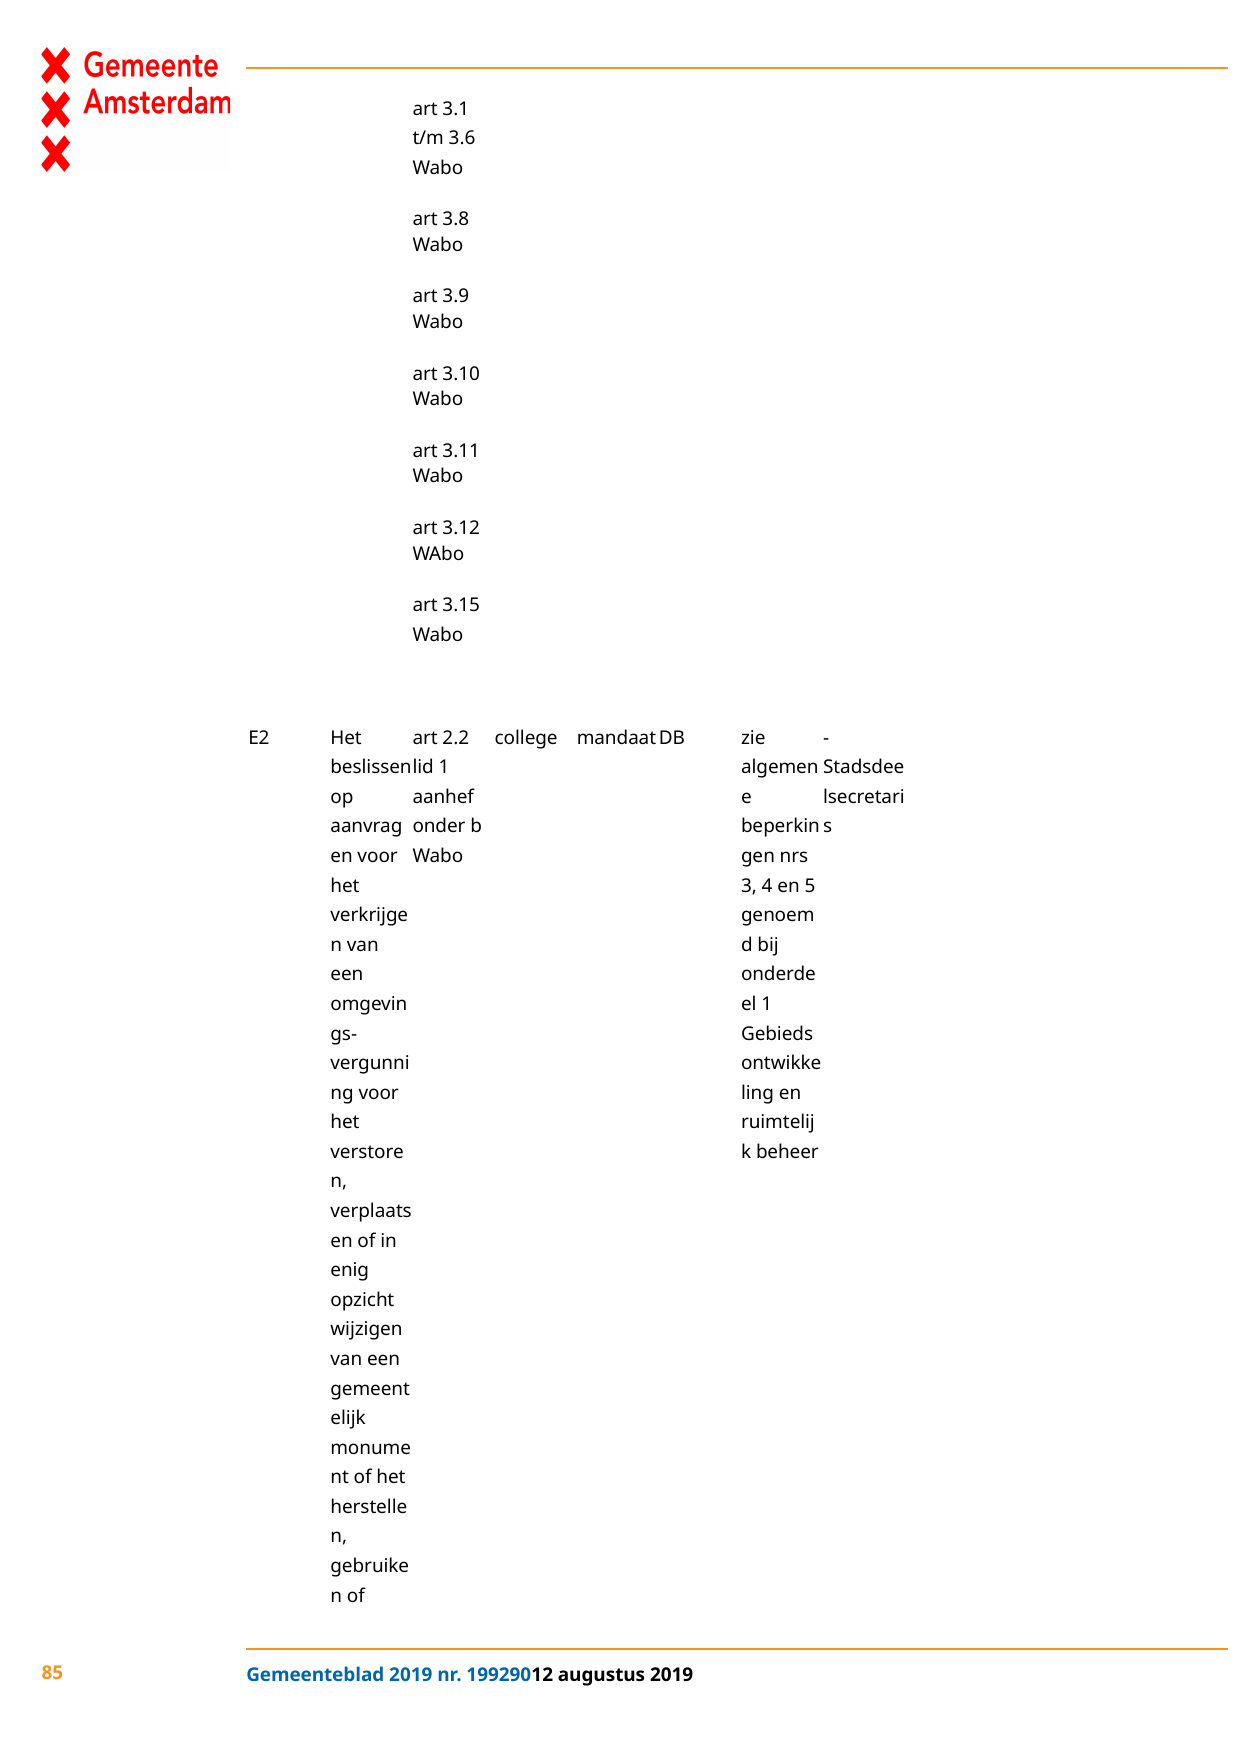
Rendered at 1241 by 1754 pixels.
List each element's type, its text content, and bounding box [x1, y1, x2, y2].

table_cell [659, 463, 741, 488]
table_cell [905, 231, 987, 257]
table_cell [823, 180, 905, 205]
table_cell [905, 724, 987, 1607]
table_cell [330, 231, 412, 257]
table_cell [494, 566, 577, 591]
table_cell [905, 95, 987, 180]
table_cell [905, 514, 987, 540]
table_cell [987, 437, 1069, 463]
table_cell [577, 334, 659, 360]
table_cell [987, 514, 1069, 540]
table_cell [248, 540, 330, 566]
table_cell [987, 180, 1069, 205]
table_cell [659, 591, 741, 647]
table_cell [494, 673, 577, 698]
table_cell [987, 257, 1069, 283]
table_cell [823, 437, 905, 463]
table_cell [1069, 95, 1152, 180]
table_cell [1069, 591, 1152, 647]
table_cell [659, 673, 741, 698]
table_cell [905, 673, 987, 698]
table_cell [823, 95, 905, 180]
table_cell [494, 257, 577, 283]
table_cell [248, 205, 330, 231]
table_cell [987, 308, 1069, 334]
table_cell [577, 283, 659, 308]
table_cell [248, 463, 330, 488]
table_cell Wabo [412, 308, 494, 334]
table_cell art 3.12 [412, 514, 494, 540]
table_cell [1069, 308, 1152, 334]
table_cell [1069, 386, 1152, 411]
table_cell [1069, 724, 1152, 1607]
table_cell [987, 95, 1069, 180]
table_cell [577, 540, 659, 566]
table_cell [905, 308, 987, 334]
table_cell [494, 308, 577, 334]
table_cell [987, 673, 1069, 698]
table_cell [577, 205, 659, 231]
table_cell art 3.10 [412, 360, 494, 386]
table_cell [248, 489, 330, 514]
table_cell [659, 540, 741, 566]
table_cell [330, 205, 412, 231]
table_cell [905, 463, 987, 488]
table_cell [577, 95, 659, 180]
table_cell [494, 463, 577, 488]
table_cell [823, 334, 905, 360]
table_cell [577, 437, 659, 463]
table_cell [330, 647, 412, 672]
table_cell [412, 673, 494, 698]
table_cell [905, 698, 987, 724]
table_cell [823, 360, 905, 386]
table_cell [330, 334, 412, 360]
table_cell [577, 514, 659, 540]
table_cell [905, 205, 987, 231]
table_cell [330, 411, 412, 437]
table_cell [494, 647, 577, 672]
table_cell [987, 360, 1069, 386]
table_cell [741, 437, 823, 463]
table_cell [412, 698, 494, 724]
table_cell [823, 591, 905, 647]
table_cell [330, 566, 412, 591]
table_cell [659, 437, 741, 463]
table_cell [1069, 360, 1152, 386]
table_cell [577, 180, 659, 205]
table_cell [1069, 566, 1152, 591]
table_cell [1069, 647, 1152, 672]
table_cell [741, 283, 823, 308]
table_cell [248, 698, 330, 724]
table_cell [741, 411, 823, 437]
table_cell Het beslissen op aanvragen voor het verkrijgen van een omgevings-vergunning voor het verstoren, verplaatsen of in enig opzicht wijzigen van een gemeentelijk monument of het herstellen, gebruiken of [330, 724, 412, 1607]
table_cell [412, 489, 494, 514]
table_cell art 3.11 [412, 437, 494, 463]
table_cell [905, 411, 987, 437]
table_cell [823, 308, 905, 334]
table_cell [248, 95, 330, 180]
table_cell [741, 698, 823, 724]
table_cell [823, 257, 905, 283]
table_cell [248, 386, 330, 411]
table_cell [248, 334, 330, 360]
table_cell art 3.9 [412, 283, 494, 308]
table_cell [330, 673, 412, 698]
table_cell [248, 411, 330, 437]
table_cell [1069, 698, 1152, 724]
table_cell [412, 257, 494, 283]
table_cell [577, 231, 659, 257]
table_cell [905, 489, 987, 514]
table_cell [248, 360, 330, 386]
table_cell [823, 283, 905, 308]
table_cell [494, 283, 577, 308]
table_cell [659, 95, 741, 180]
table_cell [659, 489, 741, 514]
table_cell [577, 673, 659, 698]
table_cell [741, 514, 823, 540]
table_cell [741, 257, 823, 283]
table_cell [330, 360, 412, 386]
table_cell [494, 205, 577, 231]
table_cell [905, 180, 987, 205]
table_cell [987, 566, 1069, 591]
table_cell [659, 180, 741, 205]
table_cell [741, 647, 823, 672]
table_cell [987, 205, 1069, 231]
table_cell [412, 180, 494, 205]
table_cell [412, 411, 494, 437]
table_cell [823, 386, 905, 411]
table_cell [412, 566, 494, 591]
table_cell [1069, 489, 1152, 514]
table_cell [659, 308, 741, 334]
table_cell [987, 647, 1069, 672]
table_cell art 2.2 lid 1 aanhef onder b Wabo [412, 724, 494, 1607]
table_cell [494, 95, 577, 180]
table_cell [659, 698, 741, 724]
table_cell [494, 386, 577, 411]
table_cell [412, 647, 494, 672]
table_cell [494, 360, 577, 386]
table_cell [987, 386, 1069, 411]
table_cell [248, 591, 330, 647]
table_cell [741, 95, 823, 180]
table_cell [659, 386, 741, 411]
table_cell [905, 334, 987, 360]
table_cell [987, 411, 1069, 437]
table_cell [905, 257, 987, 283]
table_cell [1069, 231, 1152, 257]
table_cell [905, 647, 987, 672]
table_cell - Stadsdeelsecretaris [823, 724, 905, 1607]
table_cell [330, 698, 412, 724]
table_cell [987, 283, 1069, 308]
table_cell [248, 180, 330, 205]
table_cell [823, 489, 905, 514]
table_cell [823, 411, 905, 437]
table_cell [330, 283, 412, 308]
table_cell [741, 673, 823, 698]
table_cell [330, 463, 412, 488]
table_cell [1069, 673, 1152, 698]
table_cell [659, 231, 741, 257]
table_cell [330, 308, 412, 334]
table_cell [987, 698, 1069, 724]
table_cell [823, 673, 905, 698]
table_cell [330, 540, 412, 566]
table_cell art 3.8 [412, 205, 494, 231]
table_cell [987, 463, 1069, 488]
table_cell [1069, 514, 1152, 540]
table_cell [823, 514, 905, 540]
table_cell [741, 334, 823, 360]
table_cell [248, 437, 330, 463]
table_cell [248, 231, 330, 257]
table_cell [905, 540, 987, 566]
table_cell [577, 489, 659, 514]
table_cell art 3.1 t/m 3.6 Wabo [412, 95, 494, 180]
table_cell [494, 514, 577, 540]
table_cell [330, 386, 412, 411]
table_cell WAbo [412, 540, 494, 566]
table_cell [823, 647, 905, 672]
table_cell [1069, 437, 1152, 463]
table_cell [823, 698, 905, 724]
table_cell [248, 283, 330, 308]
table_cell [577, 698, 659, 724]
table_cell [248, 514, 330, 540]
table_cell [741, 540, 823, 566]
table_cell [1069, 334, 1152, 360]
table_cell [494, 591, 577, 647]
table_cell [412, 334, 494, 360]
table_cell [905, 566, 987, 591]
table_cell [659, 257, 741, 283]
table_cell [823, 231, 905, 257]
table_cell [905, 360, 987, 386]
table_cell [659, 514, 741, 540]
table_cell [741, 231, 823, 257]
table_cell [494, 540, 577, 566]
table_cell [330, 591, 412, 647]
table_cell [330, 437, 412, 463]
table_cell [905, 437, 987, 463]
table_cell [494, 180, 577, 205]
table_cell [330, 180, 412, 205]
table_cell [577, 566, 659, 591]
table_cell [494, 698, 577, 724]
table_cell [659, 283, 741, 308]
table_cell [741, 591, 823, 647]
table_cell [577, 308, 659, 334]
table_cell [905, 591, 987, 647]
table_cell [905, 386, 987, 411]
table_cell [987, 591, 1069, 647]
table_cell [248, 647, 330, 672]
table_cell [741, 489, 823, 514]
table_cell [494, 411, 577, 437]
table_cell [741, 360, 823, 386]
table_cell [577, 591, 659, 647]
table_cell [577, 647, 659, 672]
table_cell [494, 437, 577, 463]
table_cell [741, 386, 823, 411]
table_cell [1069, 283, 1152, 308]
table_cell [1069, 180, 1152, 205]
table_cell [248, 257, 330, 283]
table_cell [659, 205, 741, 231]
table_cell [823, 205, 905, 231]
table_cell [659, 360, 741, 386]
table_cell [741, 463, 823, 488]
table_cell [659, 334, 741, 360]
table_cell [741, 566, 823, 591]
table_cell [494, 231, 577, 257]
table_cell zie algemene beperkingen nrs 3, 4 en 5 genoemd bij onderdeel 1 Gebiedsontwikkeling en ruimtelijk beheer [741, 724, 823, 1607]
table_cell art 3.15 Wabo [412, 591, 494, 647]
picture [41, 47, 231, 172]
table_cell Wabo [412, 231, 494, 257]
table_cell [577, 411, 659, 437]
table_cell [330, 489, 412, 514]
table_cell [577, 257, 659, 283]
table_cell [577, 463, 659, 488]
table_cell [494, 489, 577, 514]
table_cell [577, 386, 659, 411]
table_cell [987, 724, 1069, 1607]
table_cell [987, 489, 1069, 514]
table_cell [330, 257, 412, 283]
table_cell Wabo [412, 463, 494, 488]
table_cell [659, 566, 741, 591]
table_cell [905, 283, 987, 308]
table_cell [823, 540, 905, 566]
table_cell E2 [248, 724, 330, 1607]
table_cell [248, 566, 330, 591]
table_cell [987, 334, 1069, 360]
table_cell [1069, 257, 1152, 283]
table_cell [741, 205, 823, 231]
table_cell [741, 308, 823, 334]
table_cell [577, 360, 659, 386]
table_cell [330, 95, 412, 180]
table_cell [1069, 463, 1152, 488]
table_cell DB [659, 724, 741, 1607]
table_cell [823, 566, 905, 591]
table_cell [248, 308, 330, 334]
table_cell [741, 180, 823, 205]
table_cell [659, 647, 741, 672]
table_cell college [494, 724, 577, 1607]
table_cell [494, 334, 577, 360]
table_cell [1069, 205, 1152, 231]
table_cell [659, 411, 741, 437]
table_cell [987, 540, 1069, 566]
table_cell mandaat [577, 724, 659, 1607]
table_cell [248, 673, 330, 698]
table_cell [1069, 411, 1152, 437]
table_cell [330, 514, 412, 540]
table_cell Wabo [412, 386, 494, 411]
table_cell [987, 231, 1069, 257]
table_cell [1069, 540, 1152, 566]
table_cell [823, 463, 905, 488]
